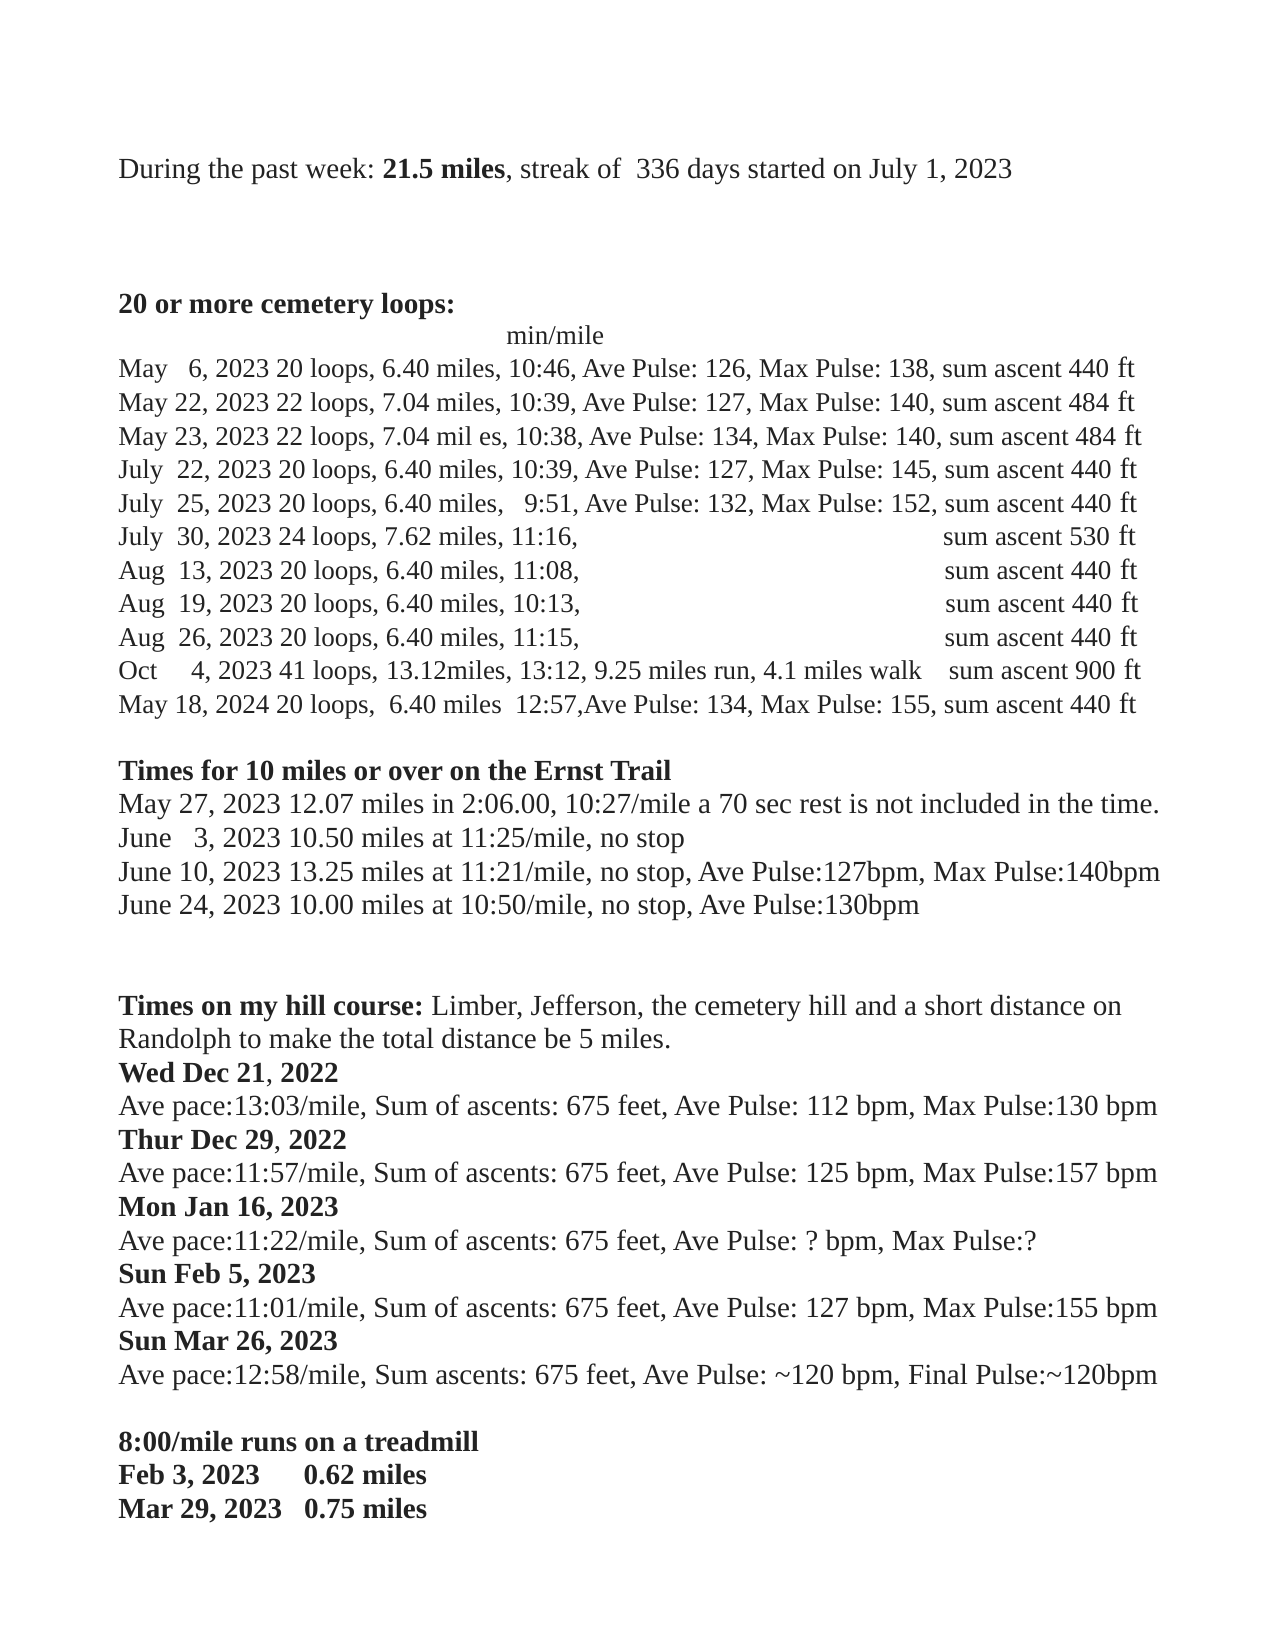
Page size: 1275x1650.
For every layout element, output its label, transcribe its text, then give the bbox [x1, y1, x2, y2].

text Times for 10 miles or over on the Ernst Trail [118, 753, 1161, 787]
text May 27, 2023 12.07 miles in 2:06.00, 10:27/mile a 70 sec rest is not included in the time. [118, 787, 1161, 820]
text Aug 26, 2023 20 loops, 6.40 miles, 11:15, sum ascent 440 ft [118, 619, 1161, 652]
text Oct 4, 2023 41 loops, 13.12miles, 13:12, 9.25 miles run, 4.1 miles walk sum ascent 900 ft [118, 652, 1161, 686]
text Ave pace:12:58/mile, Sum ascents: 675 feet, Ave Pulse: ~120 bpm, Final Pulse:~120bpm [118, 1357, 1161, 1390]
text June 10, 2023 13.25 miles at 11:21/mile, no stop, Ave Pulse:127bpm, Max Pulse:140bpm [118, 854, 1161, 887]
text Ave pace:11:22/mile, Sum of ascents: 675 feet, Ave Pulse: ? bpm, Max Pulse:? [118, 1223, 1161, 1256]
text Sun Mar 26, 2023 [118, 1323, 1161, 1357]
text May 18, 2024 20 loops, 6.40 miles 12:57,Ave Pulse: 134, Max Pulse: 155, sum ascent 440 ft [118, 686, 1161, 719]
text min/mile [118, 319, 1161, 351]
text May 6, 2023 20 loops, 6.40 miles, 10:46, Ave Pulse: 126, Max Pulse: 138, sum ascent 440 ft [118, 351, 1161, 384]
text Ave pace:11:57/mile, Sum of ascents: 675 feet, Ave Pulse: 125 bpm, Max Pulse:157 bpm [118, 1156, 1161, 1189]
text Feb 3, 2023 0.62 miles [118, 1457, 1161, 1491]
text May 23, 2023 22 loops, 7.04 mil es, 10:38, Ave Pulse: 134, Max Pulse: 140, sum ascent 484 ft [118, 418, 1161, 451]
text Ave pace:13:03/mile, Sum of ascents: 675 feet, Ave Pulse: 112 bpm, Max Pulse:130 bpm [118, 1088, 1161, 1122]
text June 3, 2023 10.50 miles at 11:25/mile, no stop [118, 820, 1161, 854]
text 20 or more cemetery loops: [118, 286, 1161, 319]
text During the past week: 21.5 miles, streak of 336 days started on July 1, 2023 [118, 152, 1161, 185]
text Aug 19, 2023 20 loops, 6.40 miles, 10:13, sum ascent 440 ft [118, 585, 1161, 619]
text Thur Dec 29, 2022 [118, 1122, 1161, 1156]
text Wed Dec 21, 2022 [118, 1055, 1161, 1088]
text Aug 13, 2023 20 loops, 6.40 miles, 11:08, sum ascent 440 ft [118, 552, 1161, 585]
text July 22, 2023 20 loops, 6.40 miles, 10:39, Ave Pulse: 127, Max Pulse: 145, sum ascent 440 ft [118, 451, 1161, 485]
text July 30, 2023 24 loops, 7.62 miles, 11:16, sum ascent 530 ft [118, 518, 1161, 552]
text Sun Feb 5, 2023 [118, 1256, 1161, 1290]
text Ave pace:11:01/mile, Sum of ascents: 675 feet, Ave Pulse: 127 bpm, Max Pulse:155 bpm [118, 1290, 1161, 1323]
text May 22, 2023 22 loops, 7.04 miles, 10:39, Ave Pulse: 127, Max Pulse: 140, sum ascent 484 ft [118, 384, 1161, 418]
text 8:00/mile runs on a treadmill [118, 1424, 1161, 1457]
text Mon Jan 16, 2023 [118, 1189, 1161, 1223]
text June 24, 2023 10.00 miles at 10:50/mile, no stop, Ave Pulse:130bpm [118, 887, 1161, 921]
text Times on my hill course: Limber, Jefferson, the cemetery hill and a short distance on Randolph to make the total distance be 5 miles. [118, 988, 1161, 1055]
text July 25, 2023 20 loops, 6.40 miles, 9:51, Ave Pulse: 132, Max Pulse: 152, sum ascent 440 ft [118, 485, 1161, 518]
text Mar 29, 2023 0.75 miles [118, 1491, 1161, 1524]
